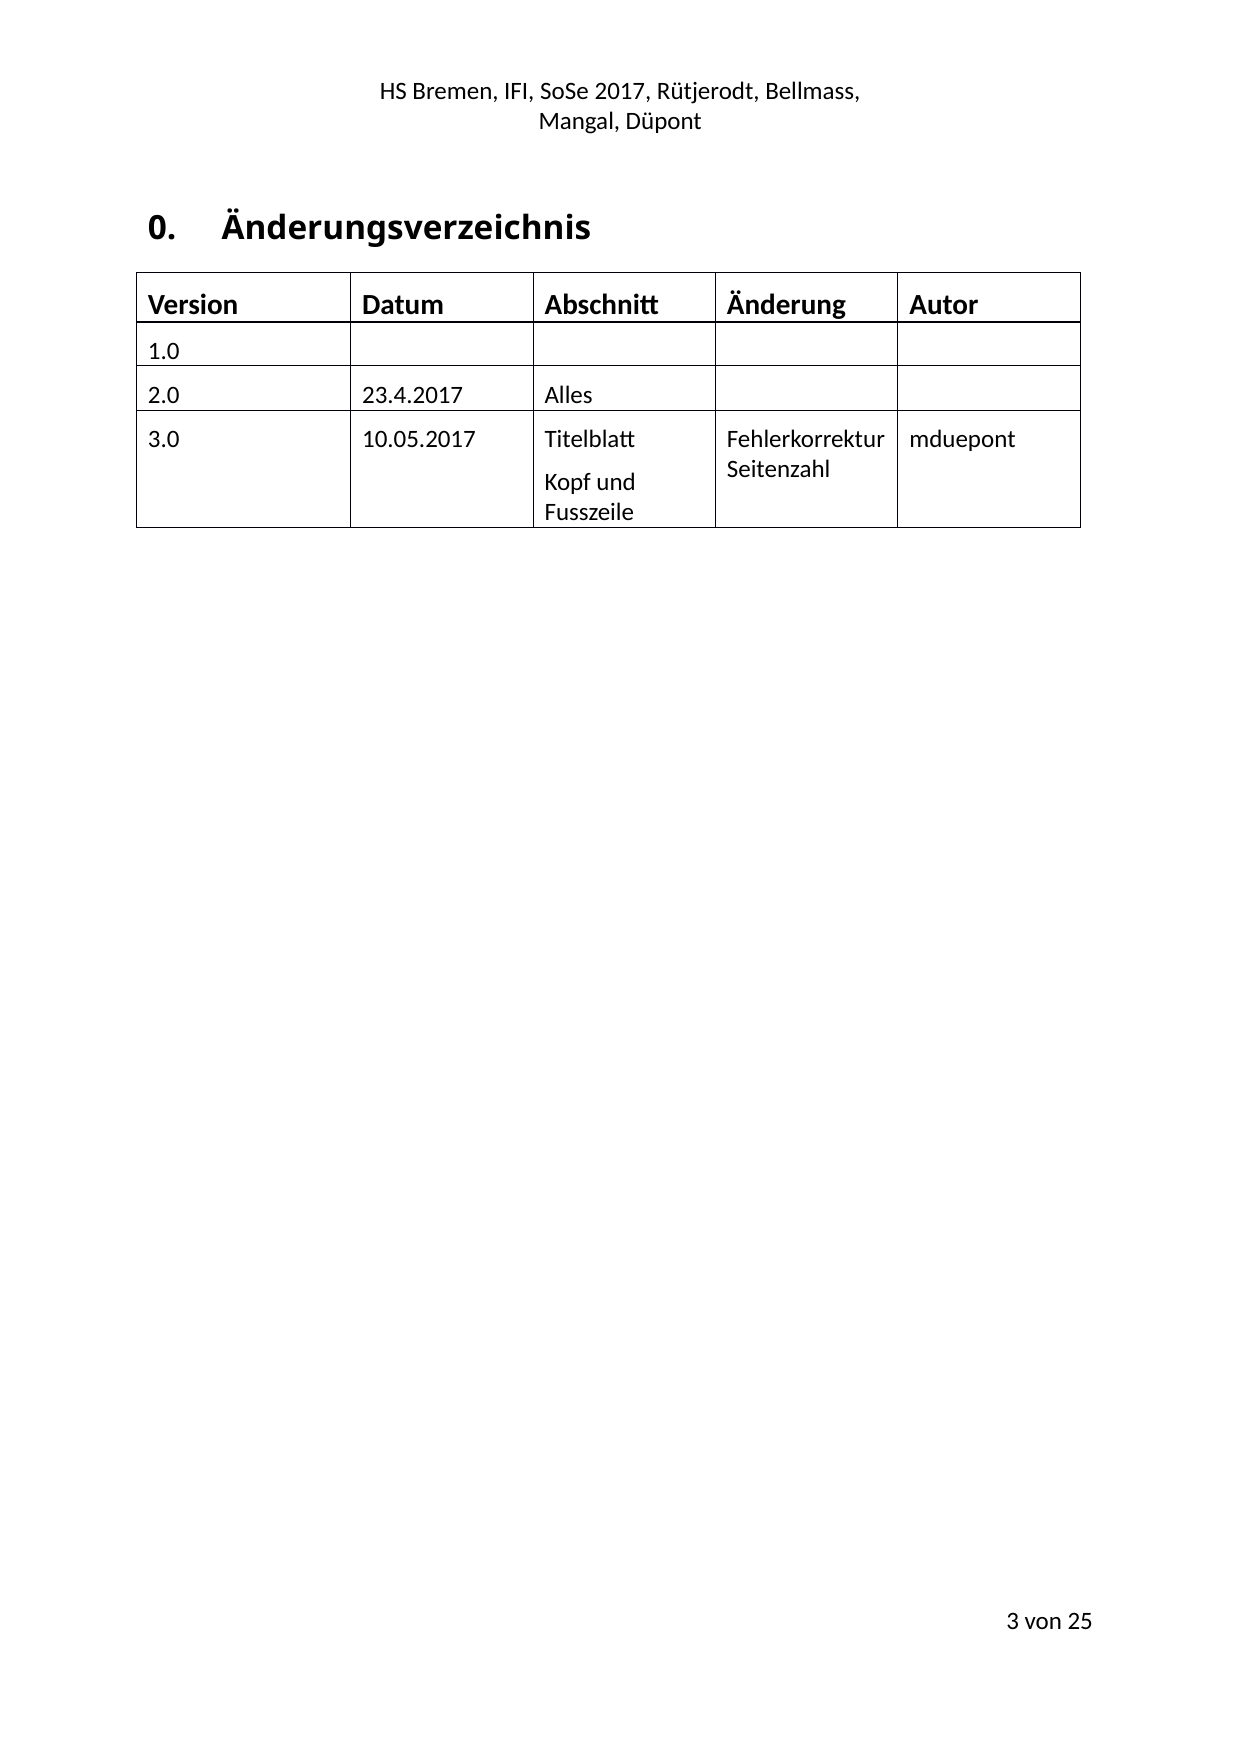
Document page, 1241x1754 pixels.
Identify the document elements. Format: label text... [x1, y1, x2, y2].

table_cell 1.0 [137, 323, 350, 365]
table_header Abschnitt [534, 273, 715, 321]
subtitle 0. Änderungsverzeichnis [148, 204, 1093, 249]
table_cell 10.05.2017 [351, 411, 533, 527]
table_cell Alles [534, 366, 715, 409]
table_cell mduepont [898, 411, 1080, 527]
table_header Version [137, 273, 350, 321]
table_cell [898, 366, 1080, 409]
table_cell [716, 323, 897, 365]
table_cell 23.4.2017 [351, 366, 533, 409]
table_header Autor [898, 273, 1080, 321]
table_header Änderung [716, 273, 897, 321]
table_cell Titelblatt Kopf und Fusszeile [534, 411, 715, 527]
table_cell [898, 323, 1080, 365]
table_cell [351, 323, 533, 365]
table_cell 2.0 [137, 366, 350, 409]
table_cell [534, 323, 715, 365]
table_cell 3.0 [137, 411, 350, 527]
table_header Datum [351, 273, 533, 321]
table_cell [716, 366, 897, 409]
table_cell Fehlerkorrektur Seitenzahl [716, 411, 897, 527]
